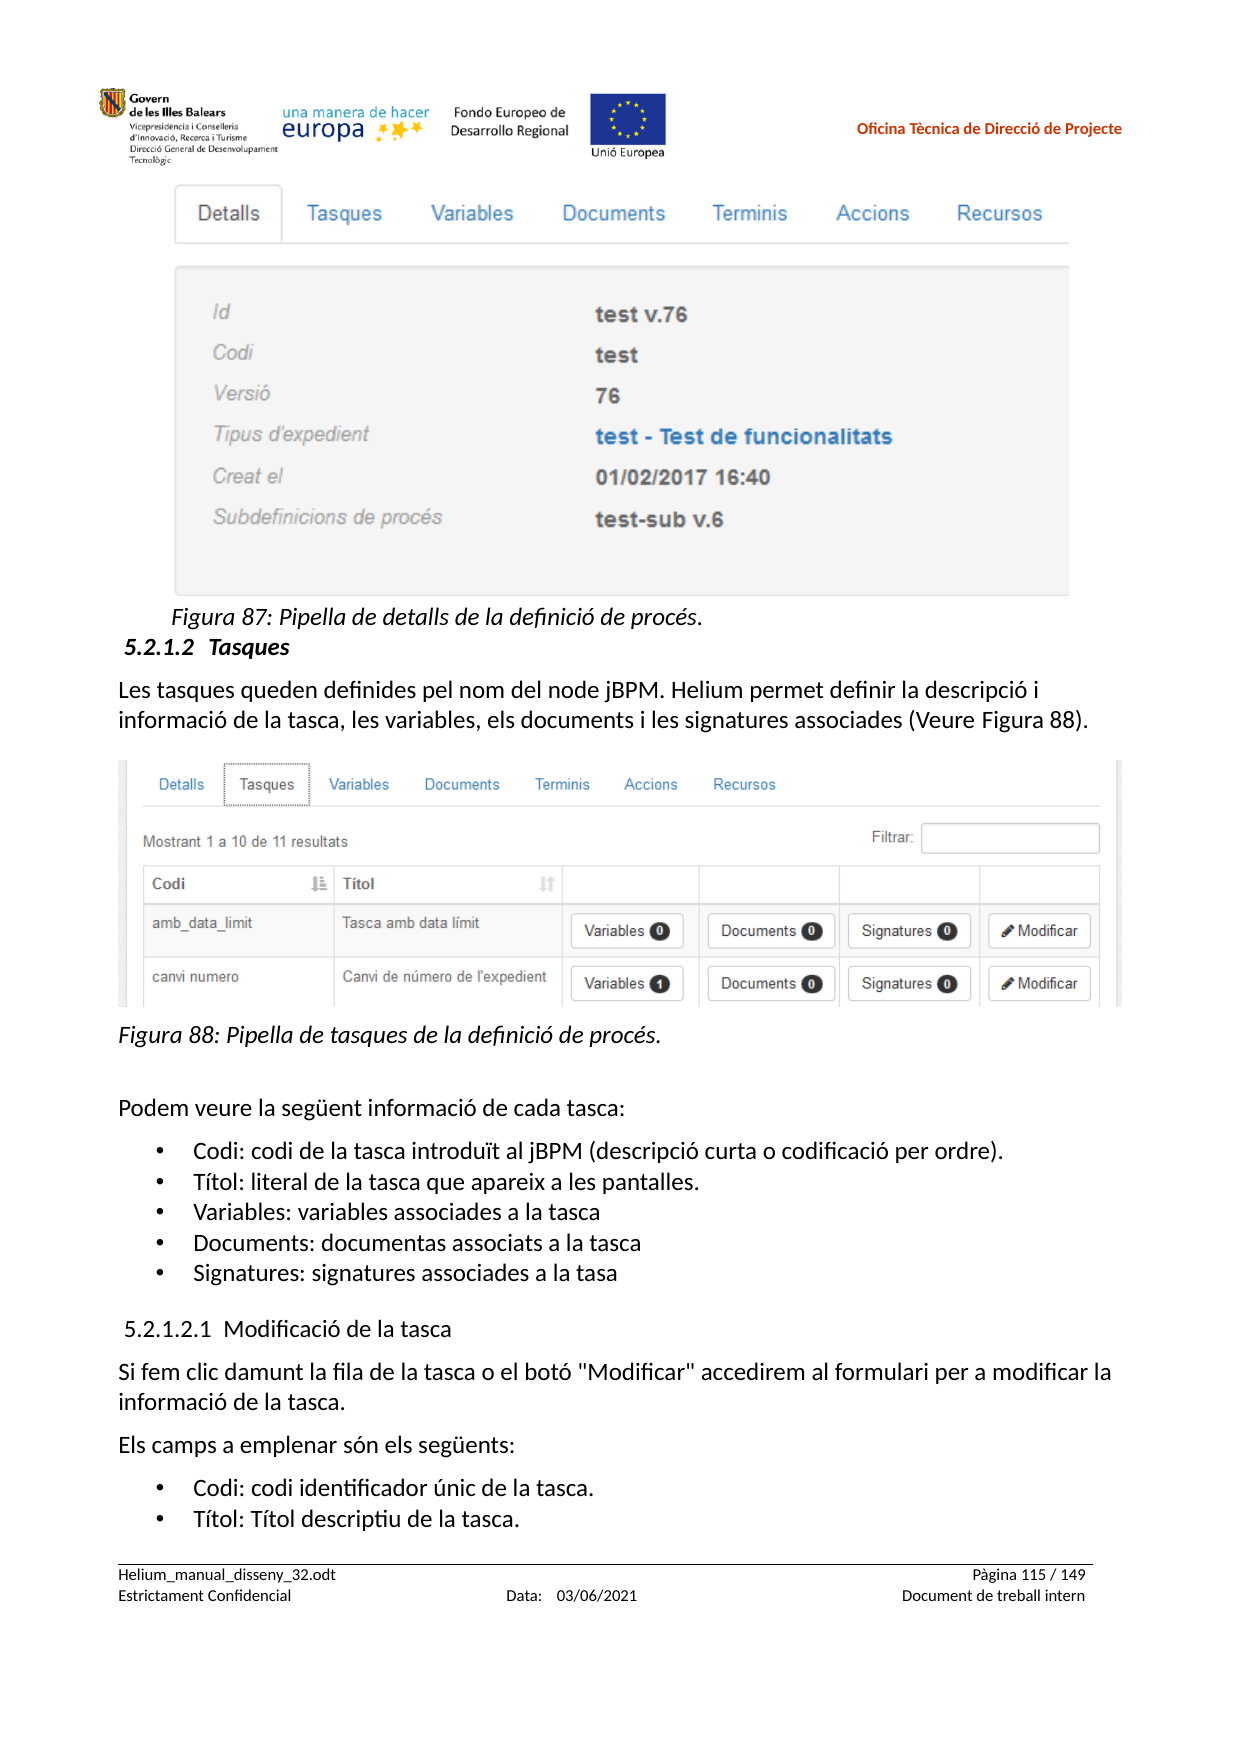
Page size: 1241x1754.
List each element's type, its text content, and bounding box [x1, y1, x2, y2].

list Títol: literal de la tasca que apareix a les pantalles. [156, 1166, 1122, 1196]
subtitle Tasques [118, 168, 1122, 662]
picture [99, 87, 668, 166]
list Variables: variables associades a la tasca [156, 1196, 1122, 1227]
text Figura 88: Pipella de tasques de la definició de procés. [118, 1007, 1122, 1049]
text Les tasques queden definides pel nom del node jBPM. Helium permet definir la descripció i informació de la tasca, les variables, els documents i les signatures associades (Veure Figura 88). [118, 674, 1122, 735]
list Codi: codi identificador únic de la tasca. [156, 1472, 1122, 1503]
list Títol: Títol descriptiu de la tasca. [156, 1503, 1122, 1533]
list Signatures: signatures associades a la tasa [156, 1257, 1122, 1288]
text Figura 87: Pipella de detalls de la definició de procés. [171, 601, 1069, 631]
list Documents: documentas associats a la tasca [156, 1227, 1122, 1257]
text Si fem clic damunt la fila de la tasca o el botó "Modificar" accedirem al formulari per a modificar la informació de la tasca. [118, 1356, 1122, 1417]
list Codi: codi de la tasca introduït al jBPM (descripció curta o codificació per ordre). [156, 1135, 1122, 1166]
subtitle Modificació de la tasca [118, 1313, 1122, 1343]
text Els camps a emplenar són els següents: [118, 1429, 1122, 1460]
picture [171, 180, 1070, 601]
text Podem veure la següent informació de cada tasca: [118, 1092, 1122, 1123]
picture [118, 760, 1123, 1007]
